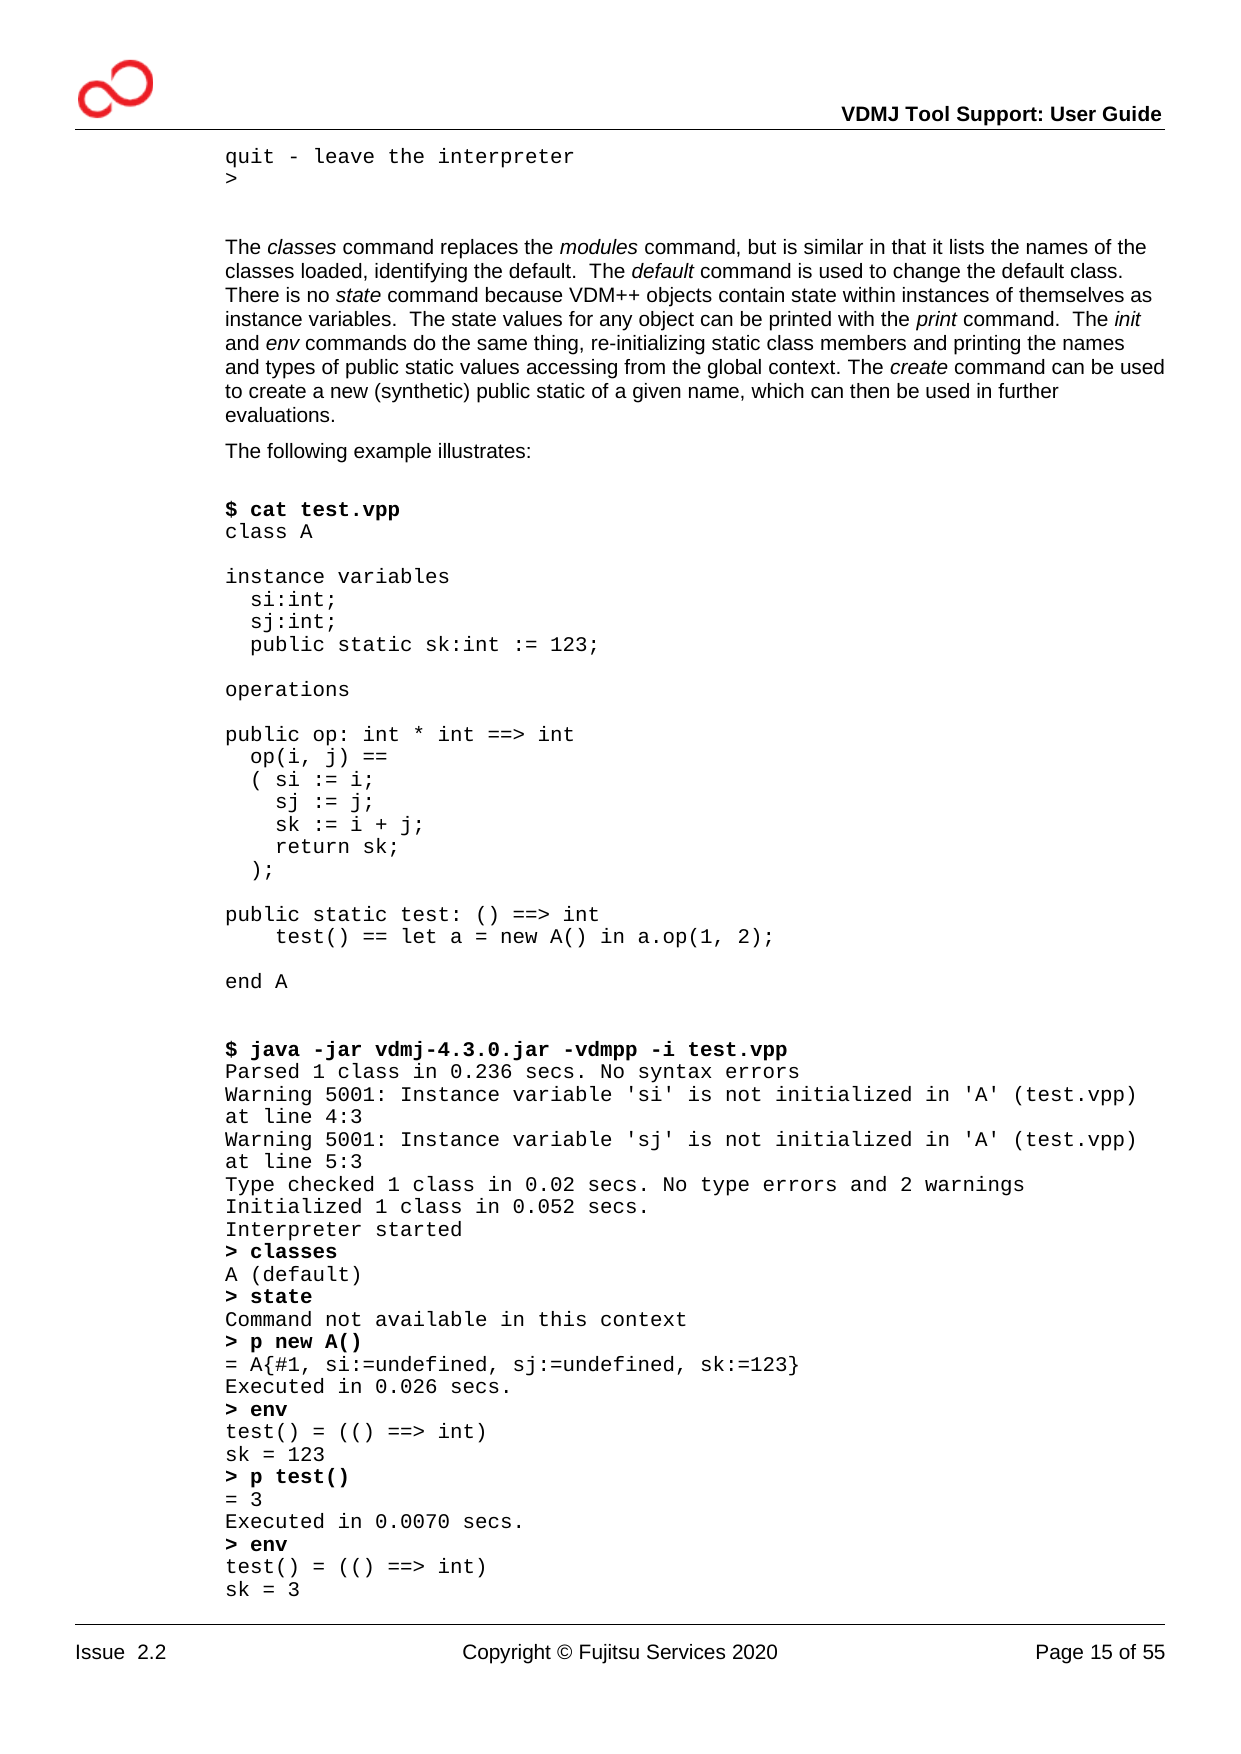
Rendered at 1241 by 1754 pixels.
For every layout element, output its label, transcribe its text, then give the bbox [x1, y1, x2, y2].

text Warning 5001: Instance variable 'si' is not initialized in 'A' (test.vpp) at line 4:3 [225, 1083, 1165, 1128]
text > [225, 168, 1165, 190]
text > p test() [225, 1466, 1165, 1488]
text class A [225, 521, 1165, 543]
text = 3 [225, 1488, 1165, 1511]
text Type checked 1 class in 0.02 secs. No type errors and 2 warnings [225, 1173, 1165, 1196]
text Executed in 0.026 secs. [225, 1376, 1165, 1398]
text ( si := i; [225, 768, 1165, 791]
text return sk; [225, 836, 1165, 858]
text sk := i + j; [225, 813, 1165, 836]
text Warning 5001: Instance variable 'sj' is not initialized in 'A' (test.vpp) at line 5:3 [225, 1128, 1165, 1173]
text $ cat test.vpp [225, 498, 1165, 521]
text test() == let a = new A() in a.op(1, 2); [225, 926, 1165, 948]
text A (default) [225, 1263, 1165, 1286]
text Parsed 1 class in 0.236 secs. No syntax errors [225, 1061, 1165, 1083]
text = A{#1, si:=undefined, sj:=undefined, sk:=123} [225, 1353, 1165, 1376]
text > state [225, 1286, 1165, 1308]
text > classes [225, 1241, 1165, 1263]
text $ java -jar vdmj-4.3.0.jar -vdmpp -i test.vpp [225, 1038, 1165, 1061]
text test() = (() ==> int) [225, 1556, 1165, 1578]
text sk = 123 [225, 1443, 1165, 1466]
text operations [225, 678, 1165, 701]
text public op: int * int ==> int [225, 723, 1165, 746]
text Initialized 1 class in 0.052 secs. [225, 1196, 1165, 1218]
text > env [225, 1398, 1165, 1421]
text public static test: () ==> int [225, 903, 1165, 926]
picture [78, 52, 153, 128]
text public static sk:int := 123; [225, 633, 1165, 656]
text end A [225, 971, 1165, 993]
text The classes command replaces the modules command, but is similar in that it lists the names of the classes loaded, identifying the default. The default command is used to change the default class. There is no state command because VDM++ objects contain state within instances of themselves as instance variables. The state values for any object can be printed with the print command. The init and env commands do the same thing, re-initializing static class members and printing the names and types of public static values accessing from the global context. The create command can be used to create a new (synthetic) public static of a given name, which can then be used in further evaluations. [225, 235, 1165, 427]
text instance variables [225, 566, 1165, 588]
text ); [225, 858, 1165, 881]
text Executed in 0.0070 secs. [225, 1511, 1165, 1533]
text sj:int; [225, 611, 1165, 633]
text Command not available in this context [225, 1308, 1165, 1331]
text > env [225, 1533, 1165, 1556]
text The following example illustrates: [225, 439, 1165, 463]
text > p new A() [225, 1331, 1165, 1353]
text si:int; [225, 588, 1165, 611]
text test() = (() ==> int) [225, 1421, 1165, 1443]
text quit - leave the interpreter [225, 145, 1165, 168]
text sj := j; [225, 791, 1165, 813]
text op(i, j) == [225, 746, 1165, 768]
text Interpreter started [225, 1218, 1165, 1241]
text sk = 3 [225, 1578, 1165, 1601]
